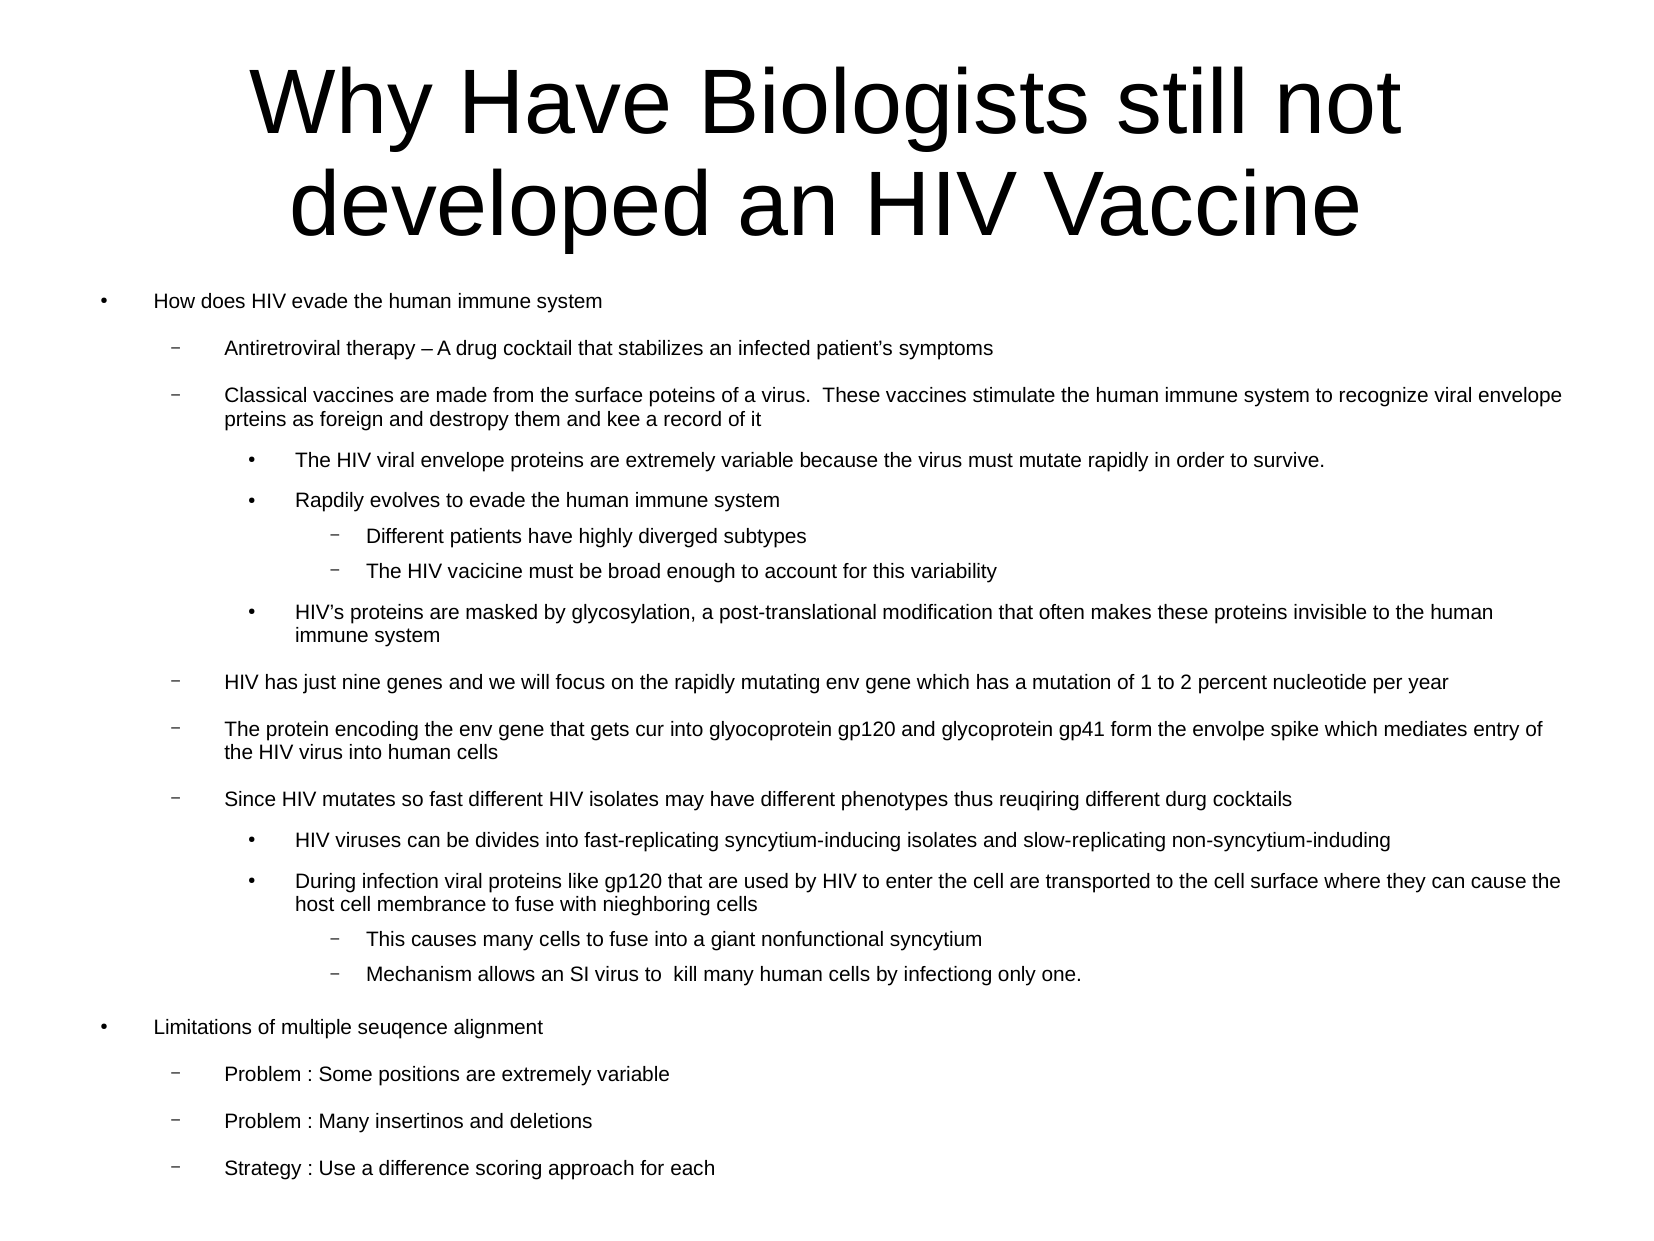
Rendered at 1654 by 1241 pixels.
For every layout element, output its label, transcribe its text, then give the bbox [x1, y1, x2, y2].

list How does HIV evade the human immune system Antiretroviral therapy – A drug cocktail that stabilizes an infected patient’s symptoms Classical vaccines are made from the surface poteins of a virus. These vaccines stimulate the human immune system to recognize viral envelope prteins as foreign and destropy them and kee a record of it The HIV viral envelope proteins are extremely variable because the virus must mutate rapidly in order to survive. Rapdily evolves to evade the human immune system Different patients have highly diverged subtypes The HIV vacicine must be broad enough to account for this variability HIV’s proteins are masked by glycosylation, a post-translational modification that often makes these proteins invisible to the human immune system HIV has just nine genes and we will focus on the rapidly mutating env gene which has a mutation of 1 to 2 percent nucleotide per year The protein encoding the env gene that gets cur into glyocoprotein gp120 and glycoprotein gp41 form the envolpe spike which mediates entry of the HIV virus into human cells Since HIV mutates so fast different HIV isolates may have different phenotypes thus reuqiring different durg cocktails HIV viruses can be divides into fast-replicating syncytium-inducing isolates and slow-replicating non-syncytium-induding During infection viral proteins like gp120 that are used by HIV to enter the cell are transported to the cell surface where they can cause the host cell membrance to fuse with nieghboring cells This causes many cells to fuse into a giant nonfunctional syncytium Mechanism allows an SI virus to kill many human cells by infectiong only one. Limitations of multiple seuqence alignment Problem : Some positions are extremely variable Problem : Many insertinos and deletions Strategy : Use a difference scoring approach for each [82, 290, 1571, 1205]
title Why Have Biologists still not developed an HIV Vaccine [82, 49, 1571, 257]
